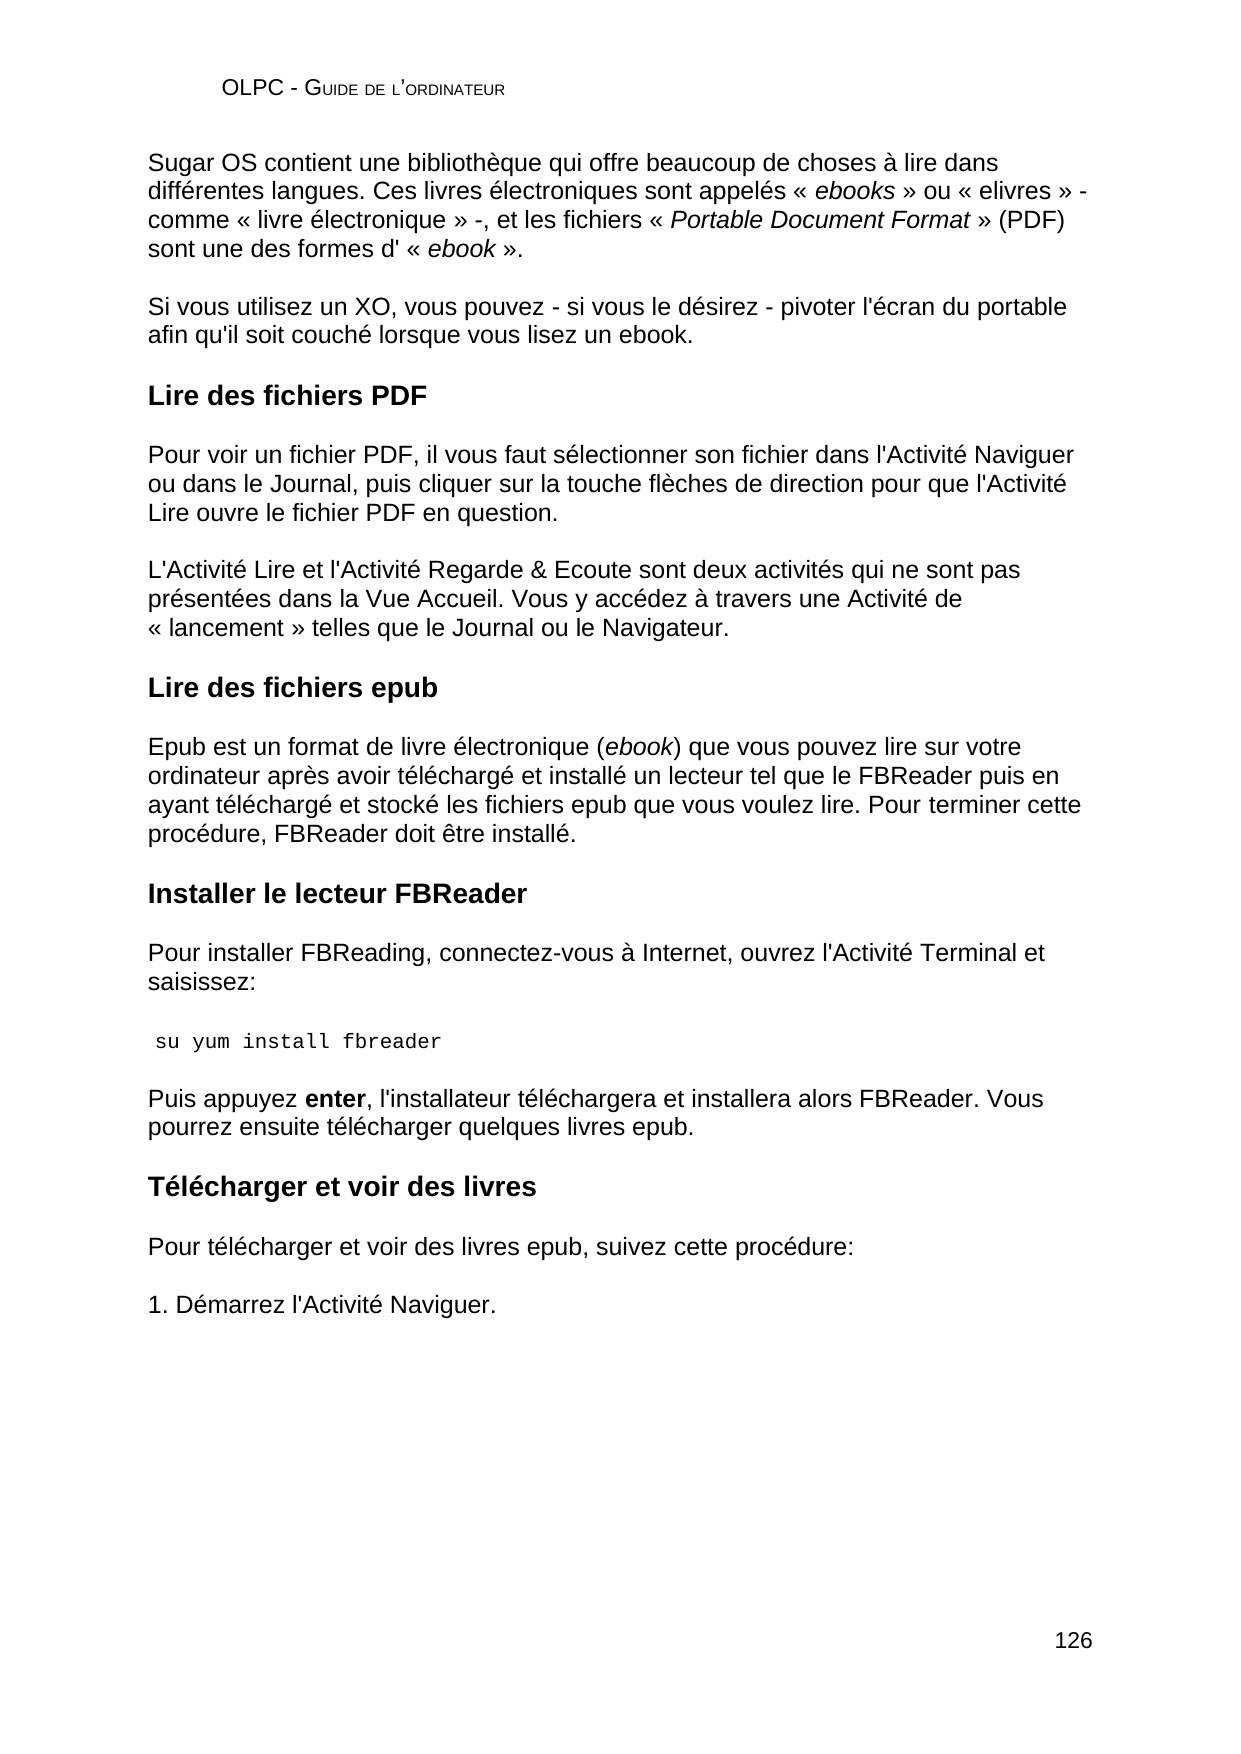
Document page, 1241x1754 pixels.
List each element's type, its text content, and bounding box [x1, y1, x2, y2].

text 1. Démarrez l'Activité Naviguer. [148, 1290, 1092, 1318]
text su yum install fbreader [148, 1025, 1092, 1054]
text Pour télécharger et voir des livres epub, suivez cette procédure: [148, 1232, 1092, 1261]
text Puis appuyez enter, l'installateur téléchargera et installera alors FBReader. Vous pourrez ensuite télécharger quelques livres epub. [148, 1084, 1092, 1141]
text Pour voir un fichier PDF, il vous faut sélectionner son fichier dans l'Activité Naviguer ou dans le Journal, puis cliquer sur la touche flèches de direction pour que l'Activité Lire ouvre le fichier PDF en question. [148, 440, 1092, 526]
text Sugar OS contient une bibliothèque qui offre beaucoup de choses à lire dans différentes langues. Ces livres électroniques sont appelés « ebooks » ou « elivres » - comme « livre électronique » -, et les fichiers « Portable Document Format » (PDF) sont une des formes d' « ebook ». [148, 148, 1092, 263]
text Télécharger et voir des livres [148, 1170, 1092, 1203]
text Pour installer FBReading, connectez-vous à Internet, ouvrez l'Activité Terminal et saisissez: [148, 938, 1092, 996]
text Si vous utilisez un XO, vous pouvez - si vous le désirez - pivoter l'écran du portable afin qu'il soit couché lorsque vous lisez un ebook. [148, 292, 1092, 349]
text L'Activité Lire et l'Activité Regarde & Ecoute sont deux activités qui ne sont pas présentées dans la Vue Accueil. Vous y accédez à travers une Activité de « lancement » telles que le Journal ou le Navigateur. [148, 555, 1092, 642]
text Epub est un format de livre électronique (ebook) que vous pouvez lire sur votre ordinateur après avoir téléchargé et installé un lecteur tel que le FBReader puis en ayant téléchargé et stocké les fichiers epub que vous voulez lire. Pour terminer cette procédure, FBReader doit être installé. [148, 732, 1092, 847]
text Lire des fichiers PDF [148, 378, 1092, 411]
text Installer le lecteur FBReader [148, 877, 1092, 909]
text Lire des fichiers epub [148, 671, 1092, 703]
